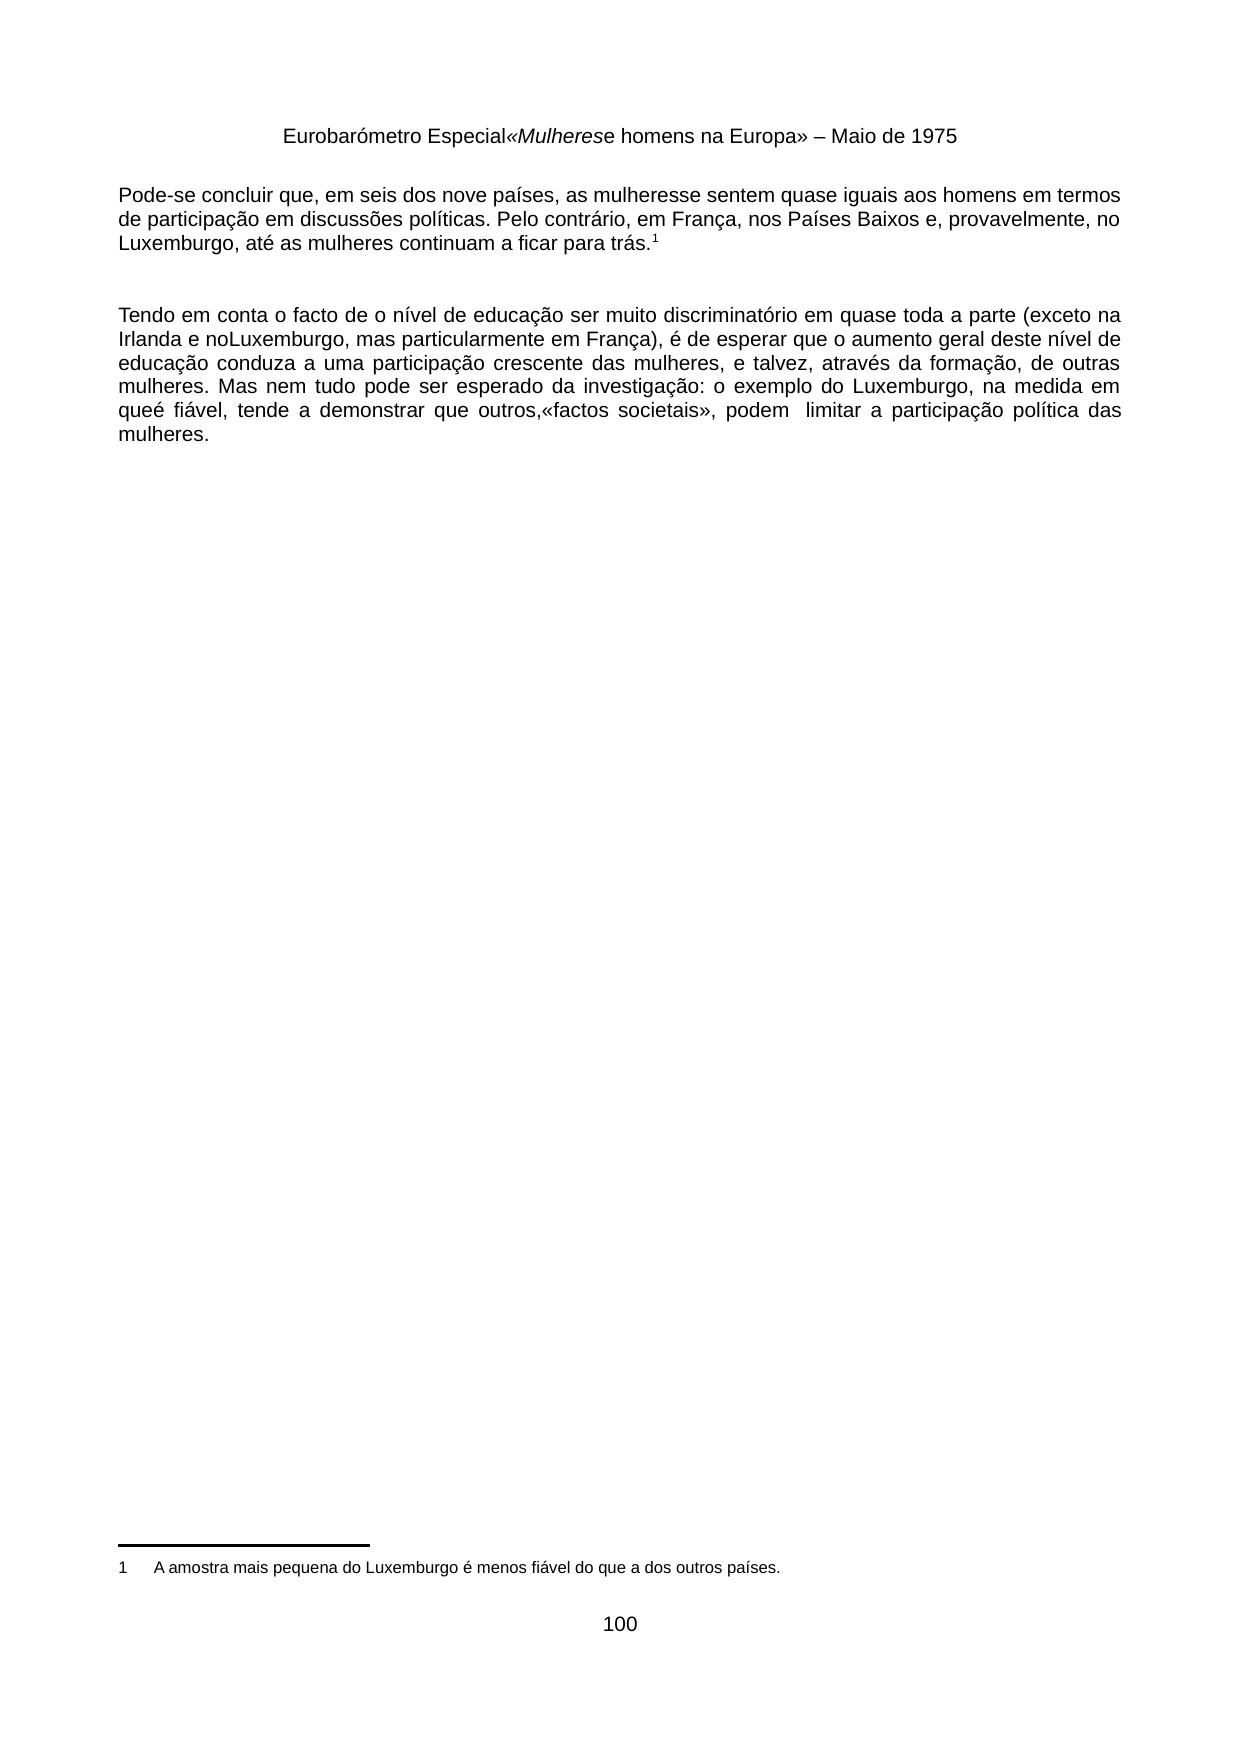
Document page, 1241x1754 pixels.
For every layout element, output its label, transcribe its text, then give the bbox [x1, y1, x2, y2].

text Tendo em conta o facto de o nível de educação ser muito discriminatório em quase toda a parte (exceto na Irlanda e noLuxemburgo, mas particularmente em França), é de esperar que o aumento geral deste nível de educação conduza a uma participação crescente das mulheres, e talvez, através da formação, de outras mulheres. Mas nem tudo pode ser esperado da investigação: o exemplo do Luxemburgo, na medida em queé fiável, tende a demonstrar que outros,«factos societais», podem limitar a participação política das mulheres. [118, 302, 1122, 446]
text Pode-se concluir que, em seis dos nove países, as mulheresse sentem quase iguais aos homens em termos de participação em discussões políticas. Pelo contrário, em França, nos Países Baixos e, provavelmente, no Luxemburgo, até as mulheres continuam a ficar para trás. [118, 183, 1122, 255]
text A amostra mais pequena do Luxemburgo é menos fiável do que a dos outros países. [118, 1557, 1122, 1577]
